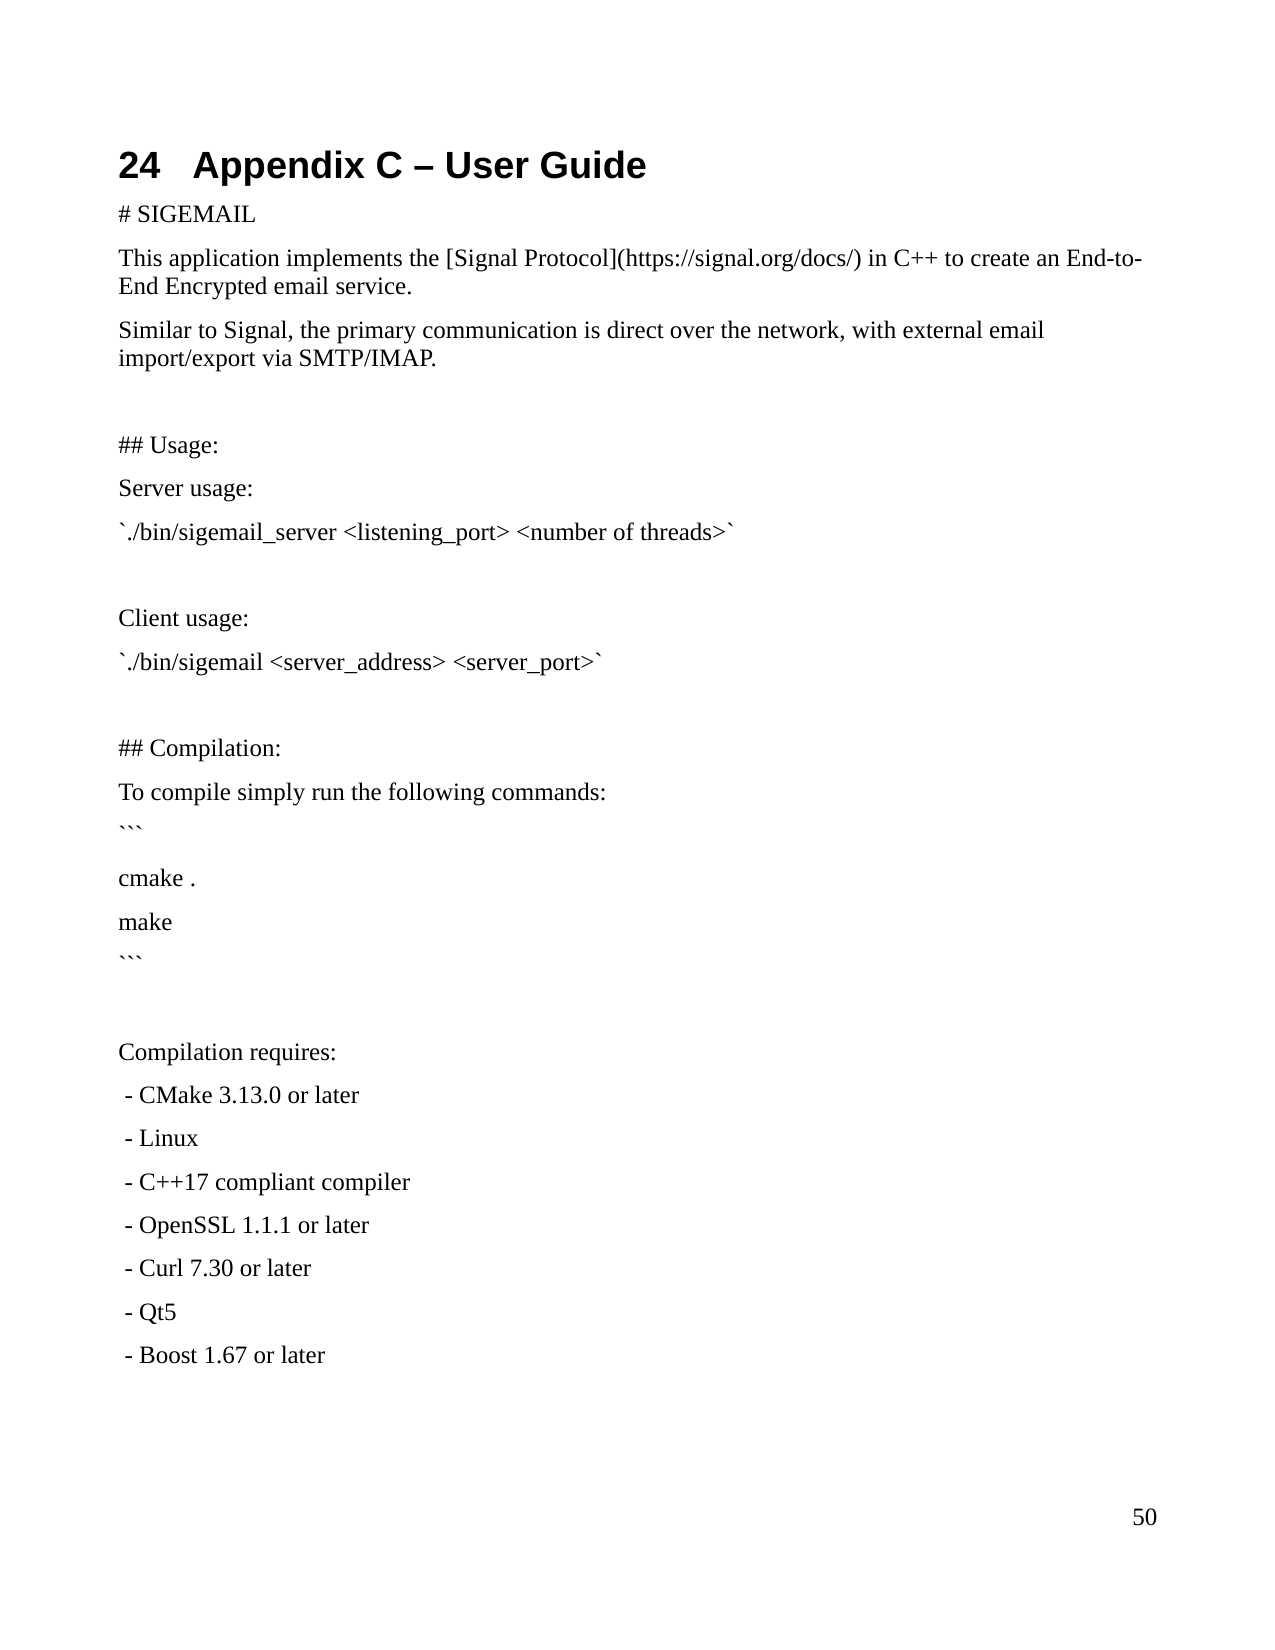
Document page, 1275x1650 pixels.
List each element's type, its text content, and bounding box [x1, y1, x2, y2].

text - CMake 3.13.0 or later [118, 1080, 1157, 1109]
text ``` [118, 820, 1157, 849]
text ## Compilation: [118, 733, 1157, 762]
subtitle Appendix C – User Guide [118, 143, 1157, 187]
text make [118, 907, 1157, 936]
text `./bin/sigemail <server_address> <server_port>` [118, 647, 1157, 676]
text - Linux [118, 1123, 1157, 1152]
text cmake . [118, 863, 1157, 892]
text - Curl 7.30 or later [118, 1253, 1157, 1282]
text - C++17 compliant compiler [118, 1167, 1157, 1196]
text ## Usage: [118, 430, 1157, 459]
text Client usage: [118, 603, 1157, 632]
text - Qt5 [118, 1297, 1157, 1326]
text To compile simply run the following commands: [118, 777, 1157, 806]
text `./bin/sigemail_server <listening_port> <number of threads>` [118, 517, 1157, 546]
text ``` [118, 950, 1157, 979]
text Compilation requires: [118, 1037, 1157, 1066]
text # SIGEMAIL [118, 199, 1157, 228]
text This application implements the [Signal Protocol](https://signal.org/docs/) in C++ to create an End-to-End Encrypted email service. [118, 243, 1157, 300]
text Server usage: [118, 473, 1157, 502]
text - OpenSSL 1.1.1 or later [118, 1210, 1157, 1239]
text - Boost 1.67 or later [118, 1340, 1157, 1369]
text Similar to Signal, the primary communication is direct over the network, with external email import/export via SMTP/IMAP. [118, 315, 1157, 372]
